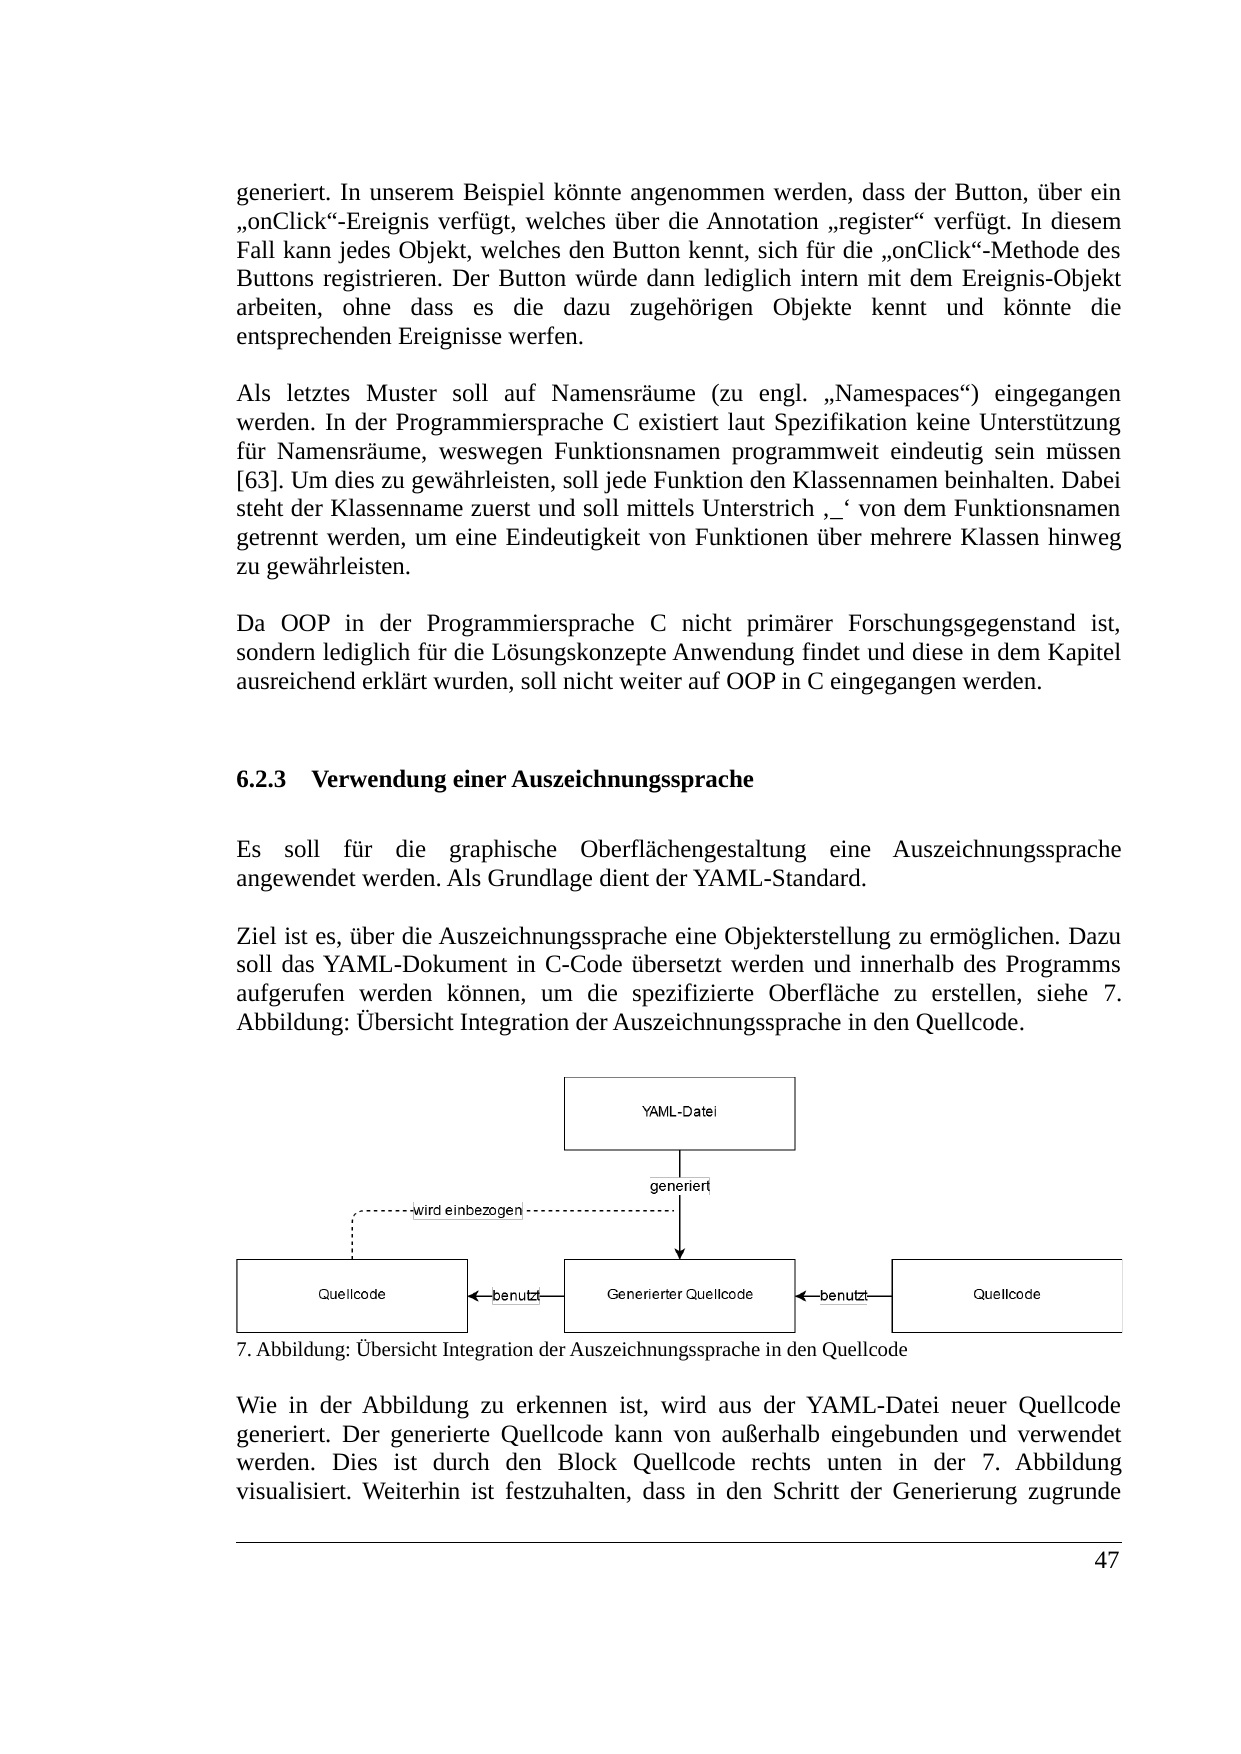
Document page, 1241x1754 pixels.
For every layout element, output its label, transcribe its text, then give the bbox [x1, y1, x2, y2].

text 7. Abbildung: Übersicht Integration der Auszeichnungssprache in den Quellcode [236, 1333, 1122, 1361]
text Da OOP in der Programmiersprache C nicht primärer Forschungsgegenstand ist, sondern lediglich für die Lösungskonzepte Anwendung findet und diese in dem Kapitel ausreichend erklärt wurden, soll nicht weiter auf OOP in C eingegangen werden. [236, 608, 1122, 695]
subtitle Verwendung einer Auszeichnungssprache [236, 764, 1122, 793]
text generiert. In unserem Beispiel könnte angenommen werden, dass der Button, über ein „onClick“-Ereignis verfügt, welches über die Annotation „register“ verfügt. In diesem Fall kann jedes Objekt, welches den Button kennt, sich für die „onClick“-Methode des Buttons registrieren. Der Button würde dann lediglich intern mit dem Ereignis-Objekt arbeiten, ohne dass es die dazu zugehörigen Objekte kennt und könnte die entsprechenden Ereignisse werfen. [236, 177, 1122, 350]
text Ziel ist es, über die Auszeichnungssprache eine Objekterstellung zu ermöglichen. Dazu soll das YAML-Dokument in C-Code übersetzt werden und innerhalb des Programms aufgerufen werden können, um die spezifizierte Oberfläche zu erstellen, siehe 7. Abbildung: Übersicht Integration der Auszeichnungssprache in den Quellcode. [236, 921, 1122, 1036]
text Wie in der Abbildung zu erkennen ist, wird aus der YAML-Datei neuer Quellcode generiert. Der generierte Quellcode kann von außerhalb eingebunden und verwendet werden. Dies ist durch den Block Quellcode rechts unten in der 7. Abbildung visualisiert. Weiterhin ist festzuhalten, dass in den Schritt der Generierung zugrunde [236, 1390, 1122, 1505]
picture [236, 1077, 1123, 1333]
text Es soll für die graphische Oberflächengestaltung eine Auszeichnungssprache angewendet werden. Als Grundlage dient der YAML-Standard. [236, 834, 1122, 892]
text Als letztes Muster soll auf Namensräume (zu engl. „Namespaces“) eingegangen werden. In der Programmiersprache C existiert laut Spezifikation keine Unterstützung für Namensräume, weswegen Funktionsnamen programmweit eindeutig sein müssen [63]. Um dies zu gewährleisten, soll jede Funktion den Klassennamen beinhalten. Dabei steht der Klassenname zuerst und soll mittels Unterstrich ‚_‘ von dem Funktionsnamen getrennt werden, um eine Eindeutigkeit von Funktionen über mehrere Klassen hinweg zu gewährleisten. [236, 378, 1122, 580]
